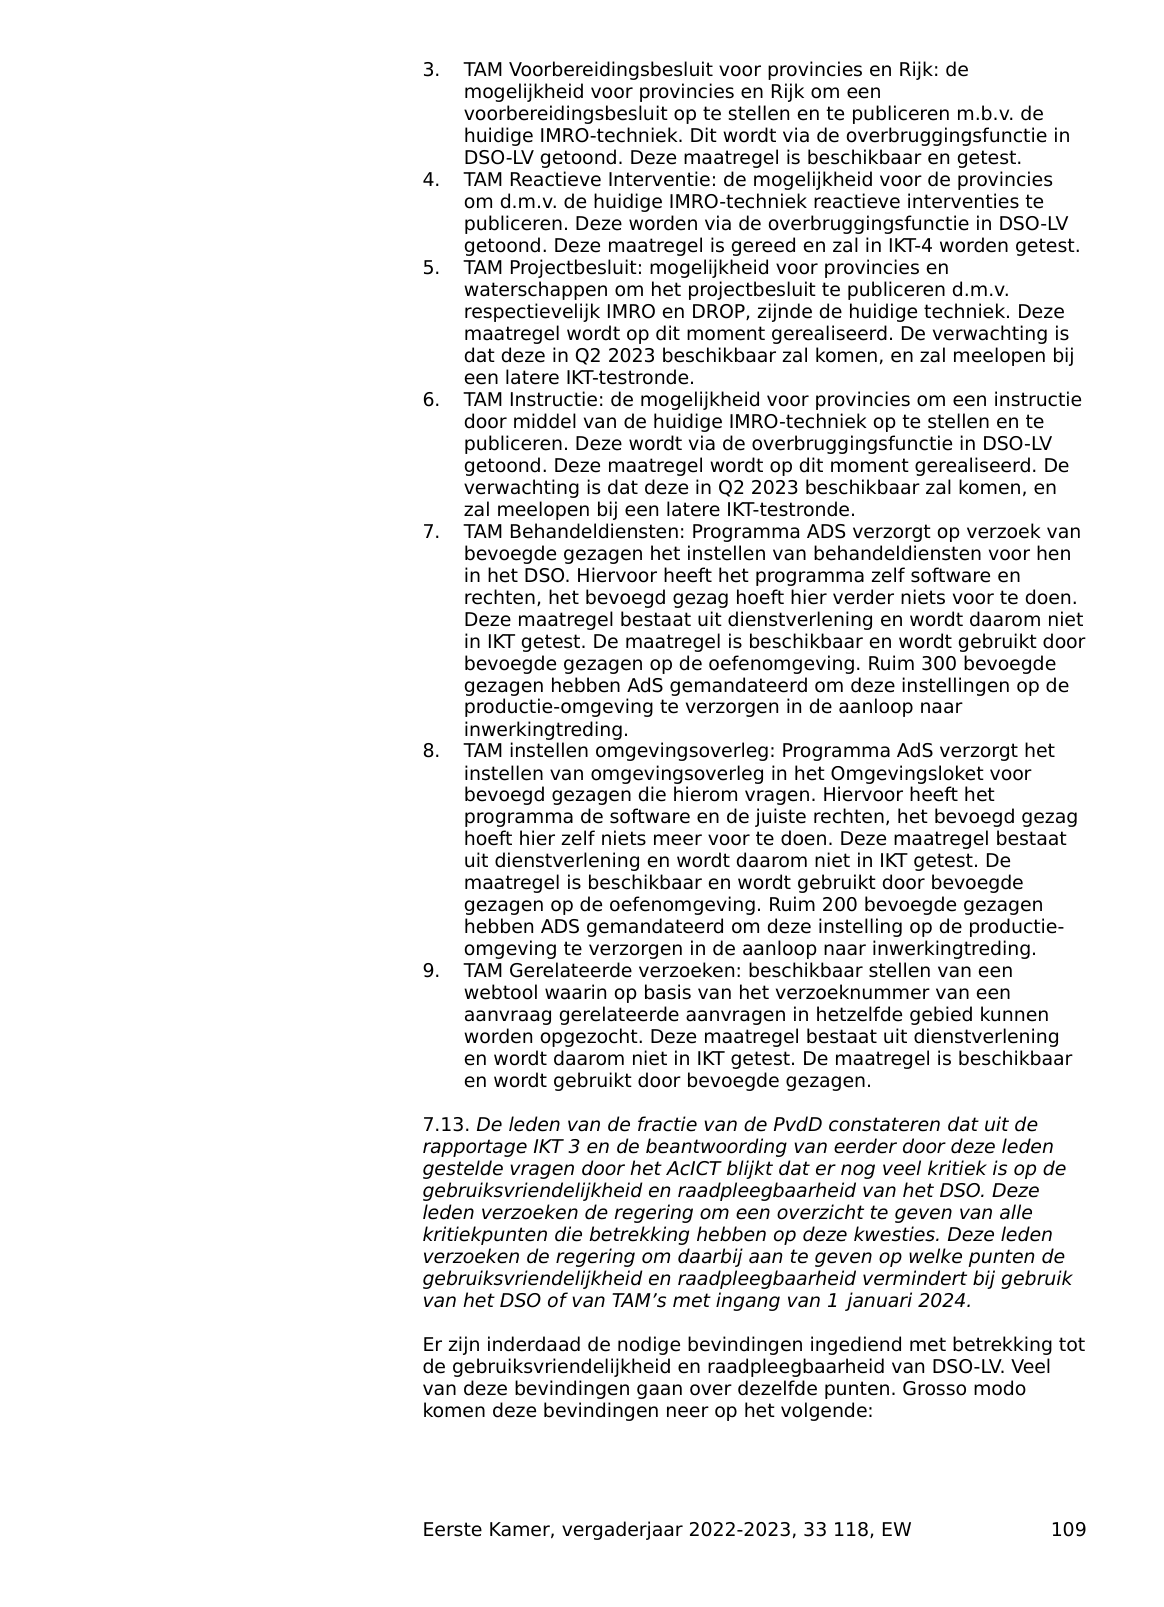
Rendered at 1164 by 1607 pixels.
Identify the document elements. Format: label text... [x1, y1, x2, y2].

text 4. TAM Reactieve Interventie: de mogelijkheid voor de provincies om d.m.v. de huidige IMRO-techniek reactieve interventies te publiceren. Deze worden via de overbruggingsfunctie in DSO-LV getoond. Deze maatregel is gereed en zal in IKT-4 worden getest. [422, 169, 1087, 257]
text 6. TAM Instructie: de mogelijkheid voor provincies om een instructie door middel van de huidige IMRO-techniek op te stellen en te publiceren. Deze wordt via de overbruggingsfunctie in DSO-LV getoond. Deze maatregel wordt op dit moment gerealiseerd. De verwachting is dat deze in Q2 2023 beschikbaar zal komen, en zal meelopen bij een latere IKT-testronde. [422, 389, 1087, 521]
text 7.13. De leden van de fractie van de PvdD constateren dat uit de rapportage IKT 3 en de beantwoording van eerder door deze leden gestelde vragen door het AcICT blijkt dat er nog veel kritiek is op de gebruiksvriendelijkheid en raadpleegbaarheid van het DSO. Deze leden verzoeken de regering om een overzicht te geven van alle kritiekpunten die betrekking hebben op deze kwesties. Deze leden verzoeken de regering om daarbij aan te geven op welke punten de gebruiksvriendelijkheid en raadpleegbaarheid vermindert bij gebruik van het DSO of van TAM’s met ingang van 1 januari 2024. [422, 1114, 1087, 1312]
text 5. TAM Projectbesluit: mogelijkheid voor provincies en waterschappen om het projectbesluit te publiceren d.m.v. respectievelijk IMRO en DROP, zijnde de huidige techniek. Deze maatregel wordt op dit moment gerealiseerd. De verwachting is dat deze in Q2 2023 beschikbaar zal komen, en zal meelopen bij een latere IKT-testronde. [422, 257, 1087, 389]
text Er zijn inderdaad de nodige bevindingen ingediend met betrekking tot de gebruiksvriendelijkheid en raadpleegbaarheid van DSO-LV. Veel van deze bevindingen gaan over dezelfde punten. Grosso modo komen deze bevindingen neer op het volgende: [422, 1334, 1087, 1422]
text 9. TAM Gerelateerde verzoeken: beschikbaar stellen van een webtool waarin op basis van het verzoeknummer van een aanvraag gerelateerde aanvragen in hetzelfde gebied kunnen worden opgezocht. Deze maatregel bestaat uit dienstverlening en wordt daarom niet in IKT getest. De maatregel is beschikbaar en wordt gebruikt door bevoegde gezagen. [422, 960, 1087, 1092]
text 8. TAM instellen omgevingsoverleg: Programma AdS verzorgt het instellen van omgevingsoverleg in het Omgevingsloket voor bevoegd gezagen die hierom vragen. Hiervoor heeft het programma de software en de juiste rechten, het bevoegd gezag hoeft hier zelf niets meer voor te doen. Deze maatregel bestaat uit dienstverlening en wordt daarom niet in IKT getest. De maatregel is beschikbaar en wordt gebruikt door bevoegde gezagen op de oefenomgeving. Ruim 200 bevoegde gezagen hebben ADS gemandateerd om deze instelling op de productie-omgeving te verzorgen in de aanloop naar inwerkingtreding. [422, 740, 1087, 960]
text 3. TAM Voorbereidingsbesluit voor provincies en Rijk: de mogelijkheid voor provincies en Rijk om een voorbereidingsbesluit op te stellen en te publiceren m.b.v. de huidige IMRO-techniek. Dit wordt via de overbruggingsfunctie in DSO-LV getoond. Deze maatregel is beschikbaar en getest. [422, 59, 1087, 169]
text 7. TAM Behandeldiensten: Programma ADS verzorgt op verzoek van bevoegde gezagen het instellen van behandeldiensten voor hen in het DSO. Hiervoor heeft het programma zelf software en rechten, het bevoegd gezag hoeft hier verder niets voor te doen. Deze maatregel bestaat uit dienstverlening en wordt daarom niet in IKT getest. De maatregel is beschikbaar en wordt gebruikt door bevoegde gezagen op de oefenomgeving. Ruim 300 bevoegde gezagen hebben AdS gemandateerd om deze instellingen op de productie-omgeving te verzorgen in de aanloop naar inwerkingtreding. [422, 521, 1087, 740]
